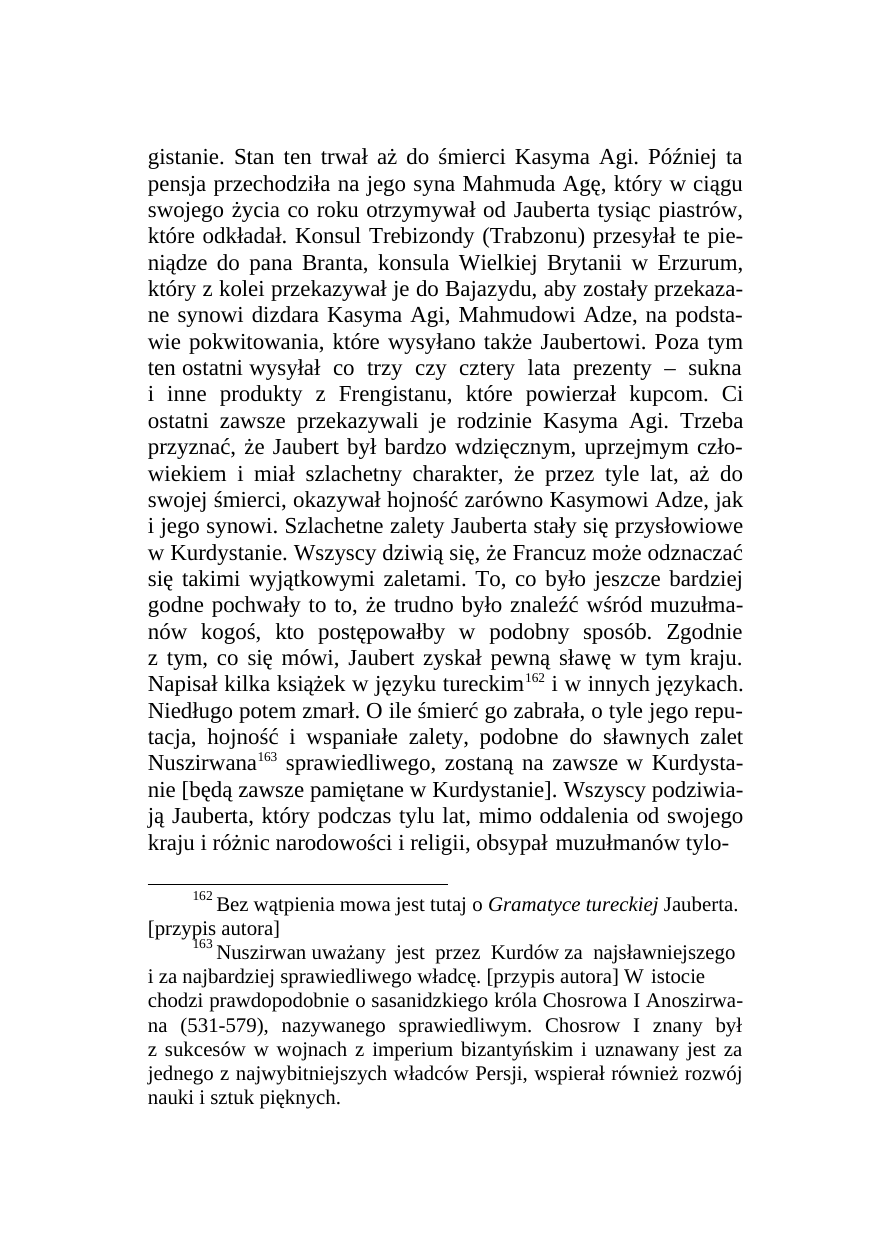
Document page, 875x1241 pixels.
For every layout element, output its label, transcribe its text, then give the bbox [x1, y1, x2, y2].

text gistanie. Stan ten trwał aż do śmierci Kasyma Agi. Później ta pensja przechodziła na jego syna Mahmuda Agę, który w ciągu swojego życia co roku otrzymywał od Jauberta tysiąc piastrów, które odkładał. Konsul Trebizondy (Trabzonu) przesyłał te pie- niądze do pana Branta, konsula Wielkiej Brytanii w Erzurum, który z kolei przekazywał je do Bajazydu, aby zostały przekaza- ne synowi dizdara Kasyma Agi, Mahmudowi Adze, na podsta- wie pokwitowania, które wysyłano także Jaubertowi. Poza tym ten ostatni wysyłał co trzy czy cztery lata prezenty – sukna i inne produkty z Frengistanu, które powierzał kupcom. Ci ostatni zawsze przekazywali je rodzinie Kasyma Agi. Trzeba przyznać, że Jaubert był bardzo wdzięcznym, uprzejmym czło- wiekiem i miał szlachetny charakter, że przez tyle lat, aż do swojej śmierci, okazywał hojność zarówno Kasymowi Adze, jak i jego synowi. Szlachetne zalety Jauberta stały się przysłowiowe w Kurdystanie. Wszyscy dziwią się, że Francuz może odznaczać się takimi wyjątkowymi zaletami. To, co było jeszcze bardziej godne pochwały to to, że trudno było znaleźć wśród muzułma- nów kogoś, kto postępowałby w podobny sposób. Zgodnie z tym, co się mówi, Jaubert zyskał pewną sławę w tym kraju. Napisał kilka książek w języku tureckim162 i w innych językach. Niedługo potem zmarł. O ile śmierć go zabrała, o tyle jego repu- tacja, hojność i wspaniałe zalety, podobne do sławnych zalet Nuszirwana163 sprawiedliwego, zostaną na zawsze w Kurdysta- nie [będą zawsze pamiętane w Kurdystanie]. Wszyscy podziwia- ją Jauberta, który podczas tylu lat, mimo oddalenia od swojego kraju i różnic narodowości i religii, obsypał muzułmanów tylo- [148, 143, 744, 855]
text 163 Nuszirwan uważany jest przez Kurdów za najsławniejszego i za najbardziej sprawiedliwego władcę. [przypis autora] W istocie [148, 941, 740, 988]
text 162 Bez wątpienia mowa jest tutaj o Gramatyce tureckiej Jauberta. [przypis autora] [148, 883, 755, 940]
text chodzi prawdopodobnie o sasanidzkiego króla Chosrowa I Anoszirwa- na (531-579), nazywanego sprawiedliwym. Chosrow I znany był z sukcesów w wojnach z imperium bizantyńskim i uznawany jest za jednego z najwybitniejszych władców Persji, wspierał również rozwój nauki i sztuk pięknych. [148, 988, 743, 1109]
